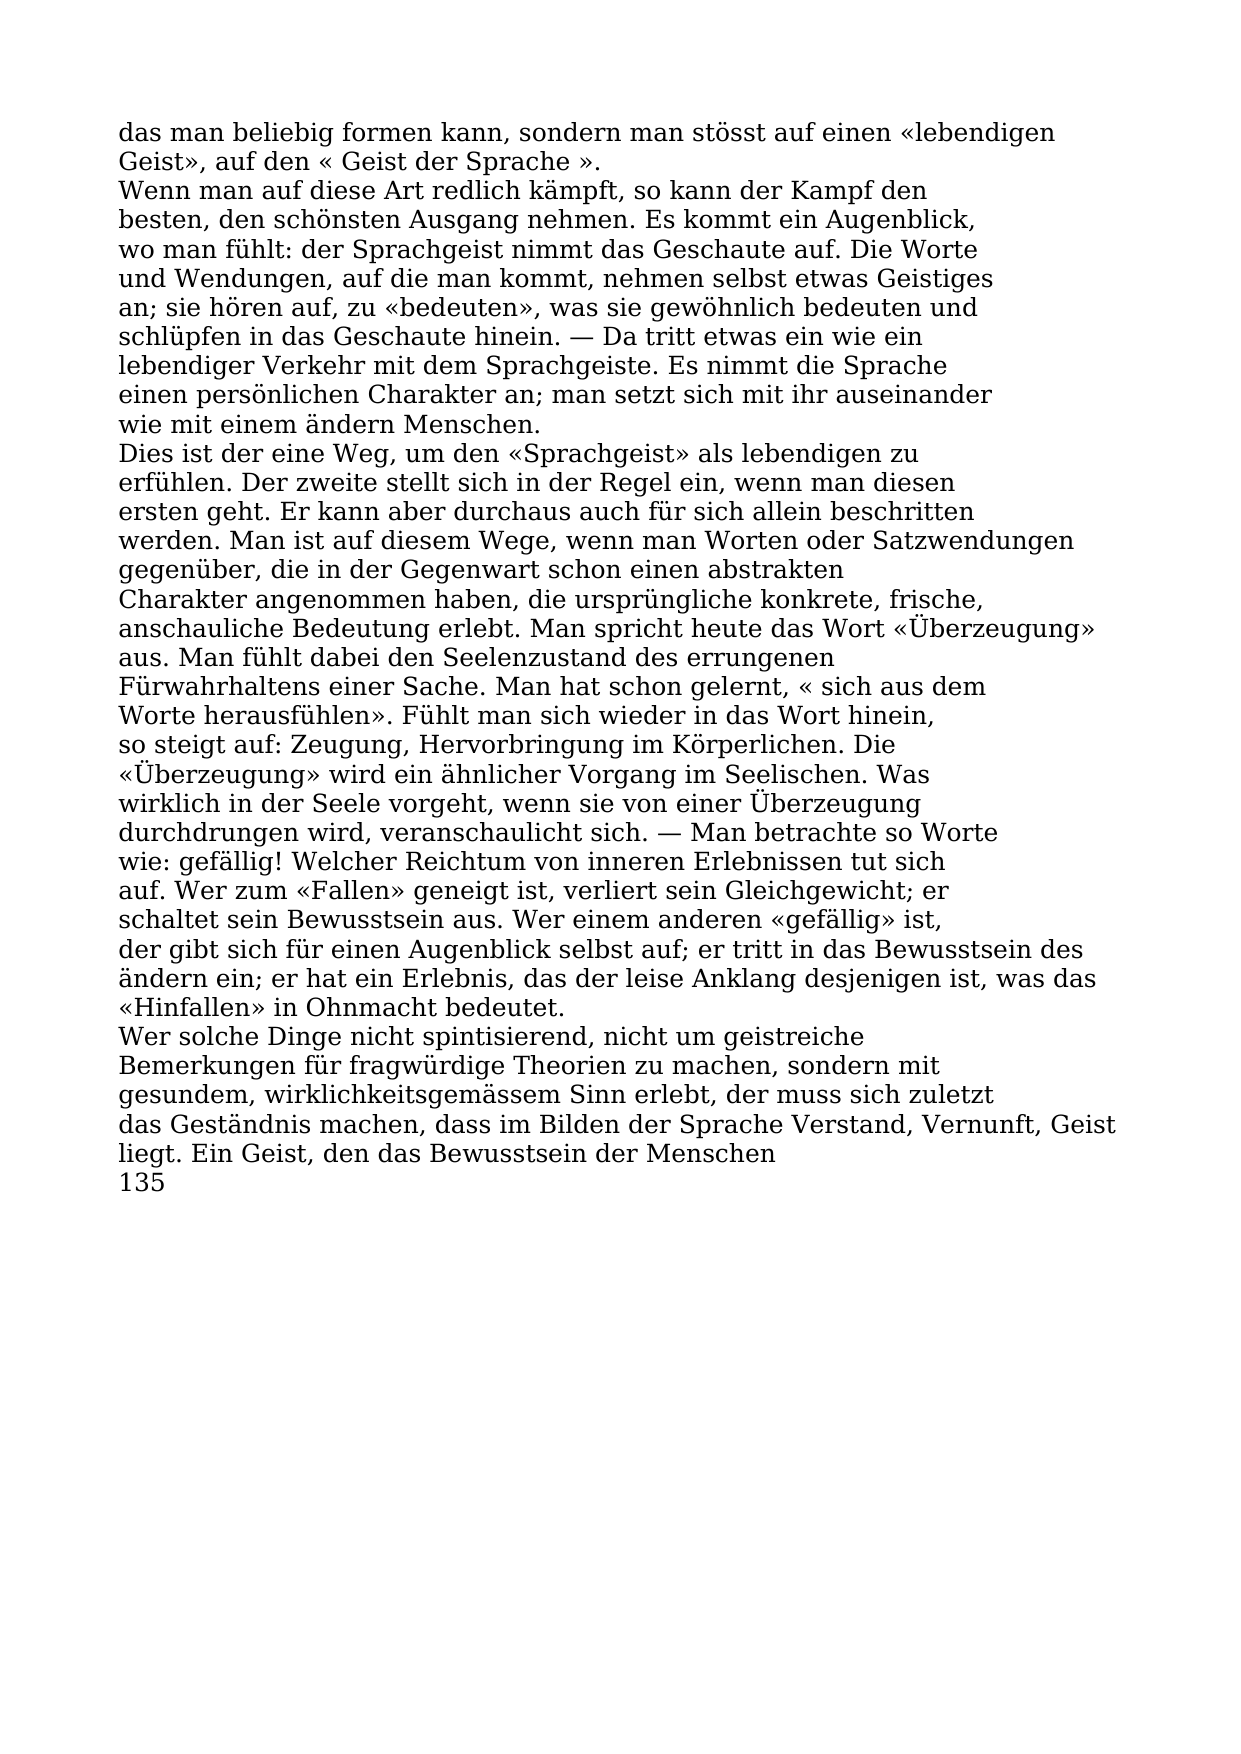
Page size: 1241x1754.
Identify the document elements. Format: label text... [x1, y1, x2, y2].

text das man beliebig formen kann, sondern man stösst auf einen «lebendigen Geist», auf den « Geist der Sprache ». [118, 118, 1122, 176]
text werden. Man ist auf diesem Wege, wenn man Worten oder Satzwendungen gegenüber, die in der Gegenwart schon einen abstrakten [118, 526, 1122, 585]
text wie: gefällig! Welcher Reichtum von inneren Erlebnissen tut sich [118, 847, 1122, 876]
text schlüpfen in das Geschaute hinein. — Da tritt etwas ein wie ein [118, 322, 1122, 351]
text Wenn man auf diese Art redlich kämpft, so kann der Kampf den [118, 176, 1122, 206]
text Fürwahrhaltens einer Sache. Man hat schon gelernt, « sich aus dem [118, 672, 1122, 701]
text 135 [118, 1168, 1122, 1197]
text gesundem, wirklichkeitsgemässem Sinn erlebt, der muss sich zuletzt [118, 1081, 1122, 1110]
text Dies ist der eine Weg, um den «Sprachgeist» als lebendigen zu [118, 439, 1122, 468]
text erfühlen. Der zweite stellt sich in der Regel ein, wenn man diesen [118, 468, 1122, 497]
text anschauliche Bedeutung erlebt. Man spricht heute das Wort «Überzeugung» aus. Man fühlt dabei den Seelenzustand des errungenen [118, 614, 1122, 672]
text wo man fühlt: der Sprachgeist nimmt das Geschaute auf. Die Worte [118, 235, 1122, 264]
text ersten geht. Er kann aber durchaus auch für sich allein beschritten [118, 497, 1122, 526]
text wie mit einem ändern Menschen. [118, 410, 1122, 439]
text so steigt auf: Zeugung, Hervorbringung im Körperlichen. Die [118, 731, 1122, 760]
text auf. Wer zum «Fallen» geneigt ist, verliert sein Gleichgewicht; er [118, 876, 1122, 906]
text der gibt sich für einen Augenblick selbst auf; er tritt in das Bewusstsein des ändern ein; er hat ein Erlebnis, das der leise Anklang desjenigen ist, was das «Hinfallen» in Ohnmacht bedeutet. [118, 935, 1122, 1022]
text besten, den schönsten Ausgang nehmen. Es kommt ein Augenblick, [118, 206, 1122, 235]
text wirklich in der Seele vorgeht, wenn sie von einer Überzeugung [118, 789, 1122, 818]
text und Wendungen, auf die man kommt, nehmen selbst etwas Geistiges [118, 264, 1122, 293]
text das Geständnis machen, dass im Bilden der Sprache Verstand, Vernunft, Geist liegt. Ein Geist, den das Bewusstsein der Menschen [118, 1110, 1122, 1168]
text an; sie hören auf, zu «bedeuten», was sie gewöhnlich bedeuten und [118, 293, 1122, 322]
text Bemerkungen für fragwürdige Theorien zu machen, sondern mit [118, 1051, 1122, 1081]
text Worte herausfühlen». Fühlt man sich wieder in das Wort hinein, [118, 701, 1122, 731]
text lebendiger Verkehr mit dem Sprachgeiste. Es nimmt die Sprache [118, 351, 1122, 381]
text Charakter angenommen haben, die ursprüngliche konkrete, frische, [118, 585, 1122, 614]
text einen persönlichen Charakter an; man setzt sich mit ihr auseinander [118, 381, 1122, 410]
text Wer solche Dinge nicht spintisierend, nicht um geistreiche [118, 1022, 1122, 1051]
text schaltet sein Bewusstsein aus. Wer einem anderen «gefällig» ist, [118, 906, 1122, 935]
text durchdrungen wird, veranschaulicht sich. — Man betrachte so Worte [118, 818, 1122, 847]
text «Überzeugung» wird ein ähnlicher Vorgang im Seelischen. Was [118, 760, 1122, 789]
